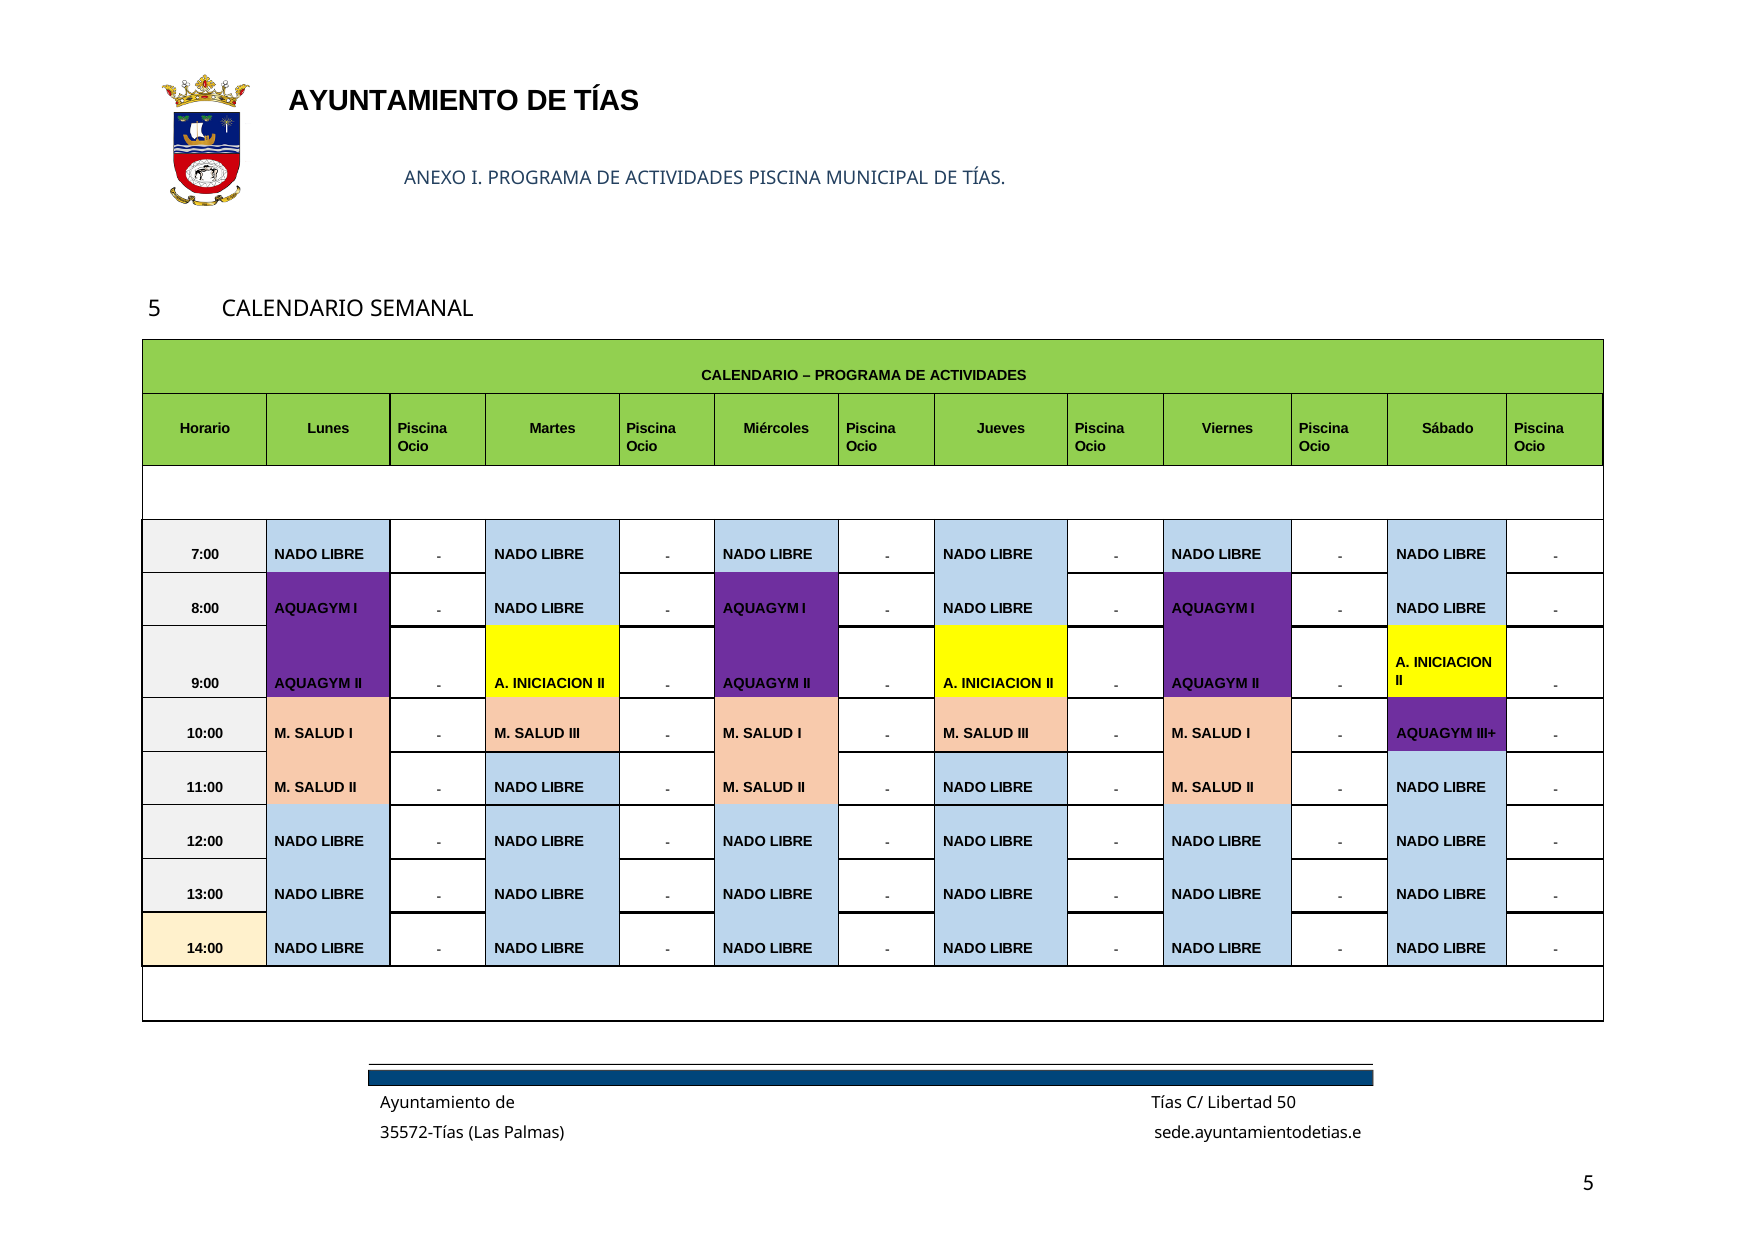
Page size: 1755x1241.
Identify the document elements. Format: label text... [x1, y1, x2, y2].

table_cell - [1068, 753, 1163, 804]
list CALENDARIO SEMANAL [148, 292, 1607, 323]
table_cell - [839, 806, 934, 858]
table_cell M. SALUD I [1164, 697, 1291, 751]
table_cell Piscina Ocio [839, 394, 934, 465]
table_cell Miércoles [715, 394, 838, 465]
table_cell NADO LIBRE [486, 572, 619, 625]
table_cell - [391, 574, 485, 625]
table_cell M. SALUD I [715, 697, 838, 751]
table_cell Martes [486, 394, 619, 465]
subtitle AYUNTAMIENTO DE TÍAS [288, 83, 1607, 116]
table_cell - [1068, 860, 1163, 911]
table_cell NADO LIBRE [486, 753, 619, 804]
table_cell [143, 466, 1603, 519]
table_cell NADO LIBRE [486, 858, 619, 911]
table_cell - [391, 699, 485, 751]
table_cell NADO LIBRE [1164, 520, 1291, 572]
table_cell Horario [143, 394, 266, 465]
table_cell M. SALUD III [935, 697, 1067, 751]
table_cell - [1507, 860, 1603, 911]
table_cell - [391, 914, 485, 965]
table_cell M. SALUD I [267, 697, 389, 751]
table_cell NADO LIBRE [1388, 572, 1506, 625]
table_cell - [391, 628, 485, 697]
table_cell 9:00 [143, 626, 266, 697]
table_cell - [1292, 753, 1387, 804]
table_cell A. INICIACION II [1388, 625, 1506, 697]
table_cell - [1507, 520, 1603, 572]
text Ayuntamiento de [380, 1091, 542, 1113]
table_cell AQUAGYM II [715, 625, 838, 697]
table_cell NADO LIBRE [715, 804, 838, 858]
table_cell - [839, 574, 934, 625]
table_cell NADO LIBRE [1388, 520, 1506, 572]
table_cell NADO LIBRE [486, 911, 619, 965]
table_cell NADO LIBRE [267, 858, 389, 911]
table_cell NADO LIBRE [267, 520, 389, 572]
table_cell Piscina Ocio [1507, 394, 1602, 465]
table_cell - [1507, 753, 1603, 804]
table_cell - [839, 753, 934, 804]
table_cell - [1068, 628, 1163, 697]
table_cell Viernes [1164, 394, 1291, 465]
table_cell A. INICIACION II [486, 625, 619, 697]
table_cell NADO LIBRE [1388, 751, 1506, 804]
table_cell NADO LIBRE [935, 753, 1067, 804]
table_cell 13:00 [143, 859, 266, 911]
table_cell Piscina Ocio [1292, 394, 1387, 465]
table_cell 11:00 [143, 752, 266, 804]
table_cell 10:00 [143, 698, 266, 751]
table_cell 14:00 [143, 913, 266, 965]
table_cell NADO LIBRE [267, 804, 389, 858]
table_cell - [839, 914, 934, 965]
table_cell NADO LIBRE [1388, 804, 1506, 858]
table_cell - [620, 628, 714, 697]
table_cell - [391, 520, 485, 572]
table_cell A. INICIACION II [935, 625, 1067, 697]
table_cell - [839, 520, 934, 572]
table_cell AQUAGYM I [1164, 572, 1291, 625]
table_cell M. SALUD III [486, 697, 619, 751]
table_header CALENDARIO – PROGRAMA DE ACTIVIDADES [143, 340, 1603, 393]
table_cell NADO LIBRE [935, 572, 1067, 625]
table_cell NADO LIBRE [1388, 911, 1506, 965]
table_cell - [1292, 574, 1387, 625]
table_cell NADO LIBRE [935, 858, 1067, 911]
table_cell M. SALUD II [715, 751, 838, 804]
table_cell 7:00 [143, 520, 266, 572]
table_cell - [1507, 628, 1603, 697]
table_cell NADO LIBRE [715, 911, 838, 965]
table_cell - [391, 860, 485, 911]
table_cell - [839, 699, 934, 751]
table_cell - [1068, 806, 1163, 858]
table_cell AQUAGYM III+ [1388, 697, 1506, 751]
table_cell - [1068, 574, 1163, 625]
table_cell - [1292, 520, 1387, 572]
table_cell M. SALUD II [267, 751, 389, 804]
table_cell NADO LIBRE [715, 520, 838, 572]
table_cell - [620, 574, 714, 625]
table_cell - [620, 753, 714, 804]
table_cell - [1068, 520, 1163, 572]
table_cell - [391, 806, 485, 858]
table_cell NADO LIBRE [1388, 858, 1506, 911]
table_cell - [620, 914, 714, 965]
table_cell AQUAGYM I [267, 572, 389, 625]
table_cell - [620, 806, 714, 858]
table_cell 8:00 [143, 573, 266, 625]
table_cell - [1507, 699, 1603, 751]
table_cell - [620, 699, 714, 751]
table_cell - [1068, 914, 1163, 965]
table_cell NADO LIBRE [267, 911, 389, 965]
table_cell AQUAGYM I [715, 572, 838, 625]
table_cell 12:00 [143, 805, 266, 858]
table_cell NADO LIBRE [935, 806, 1067, 858]
table_cell - [391, 753, 485, 804]
table_cell - [1507, 914, 1603, 965]
table_cell NADO LIBRE [715, 858, 838, 911]
table_cell - [1068, 699, 1163, 751]
table_cell NADO LIBRE [486, 806, 619, 858]
text ANEXO I. PROGRAMA DE ACTIVIDADES PISCINA MUNICIPAL DE TÍAS. [404, 164, 1607, 190]
table_cell [143, 967, 1603, 1020]
table_cell NADO LIBRE [1164, 804, 1291, 858]
table_cell Piscina Ocio [1068, 394, 1163, 465]
table_cell - [839, 860, 934, 911]
table_cell NADO LIBRE [1164, 911, 1291, 965]
table_cell - [1292, 914, 1387, 965]
table_cell - [620, 860, 714, 911]
table_cell Piscina Ocio [391, 394, 485, 465]
table_cell Jueves [935, 394, 1067, 465]
table_cell - [1292, 699, 1387, 751]
table_cell AQUAGYM II [1164, 625, 1291, 697]
table_cell M. SALUD II [1164, 751, 1291, 804]
table_cell NADO LIBRE [935, 520, 1067, 572]
table_cell - [1507, 806, 1603, 858]
table_cell - [1292, 860, 1387, 911]
text Tías C/ Libertad 50 [1151, 1091, 1603, 1113]
table_cell Sábado [1388, 394, 1506, 465]
table_cell - [1292, 806, 1387, 858]
table_cell NADO LIBRE [1164, 858, 1291, 911]
table_cell NADO LIBRE [486, 520, 619, 572]
table_cell - [620, 520, 714, 572]
table_cell AQUAGYM II [267, 625, 389, 697]
table_cell - [839, 628, 934, 697]
table_cell Lunes [267, 394, 389, 465]
table_cell - [1292, 628, 1387, 697]
table_cell Piscina Ocio [620, 394, 714, 465]
table_cell NADO LIBRE [935, 911, 1067, 965]
table_cell - [1507, 574, 1603, 625]
